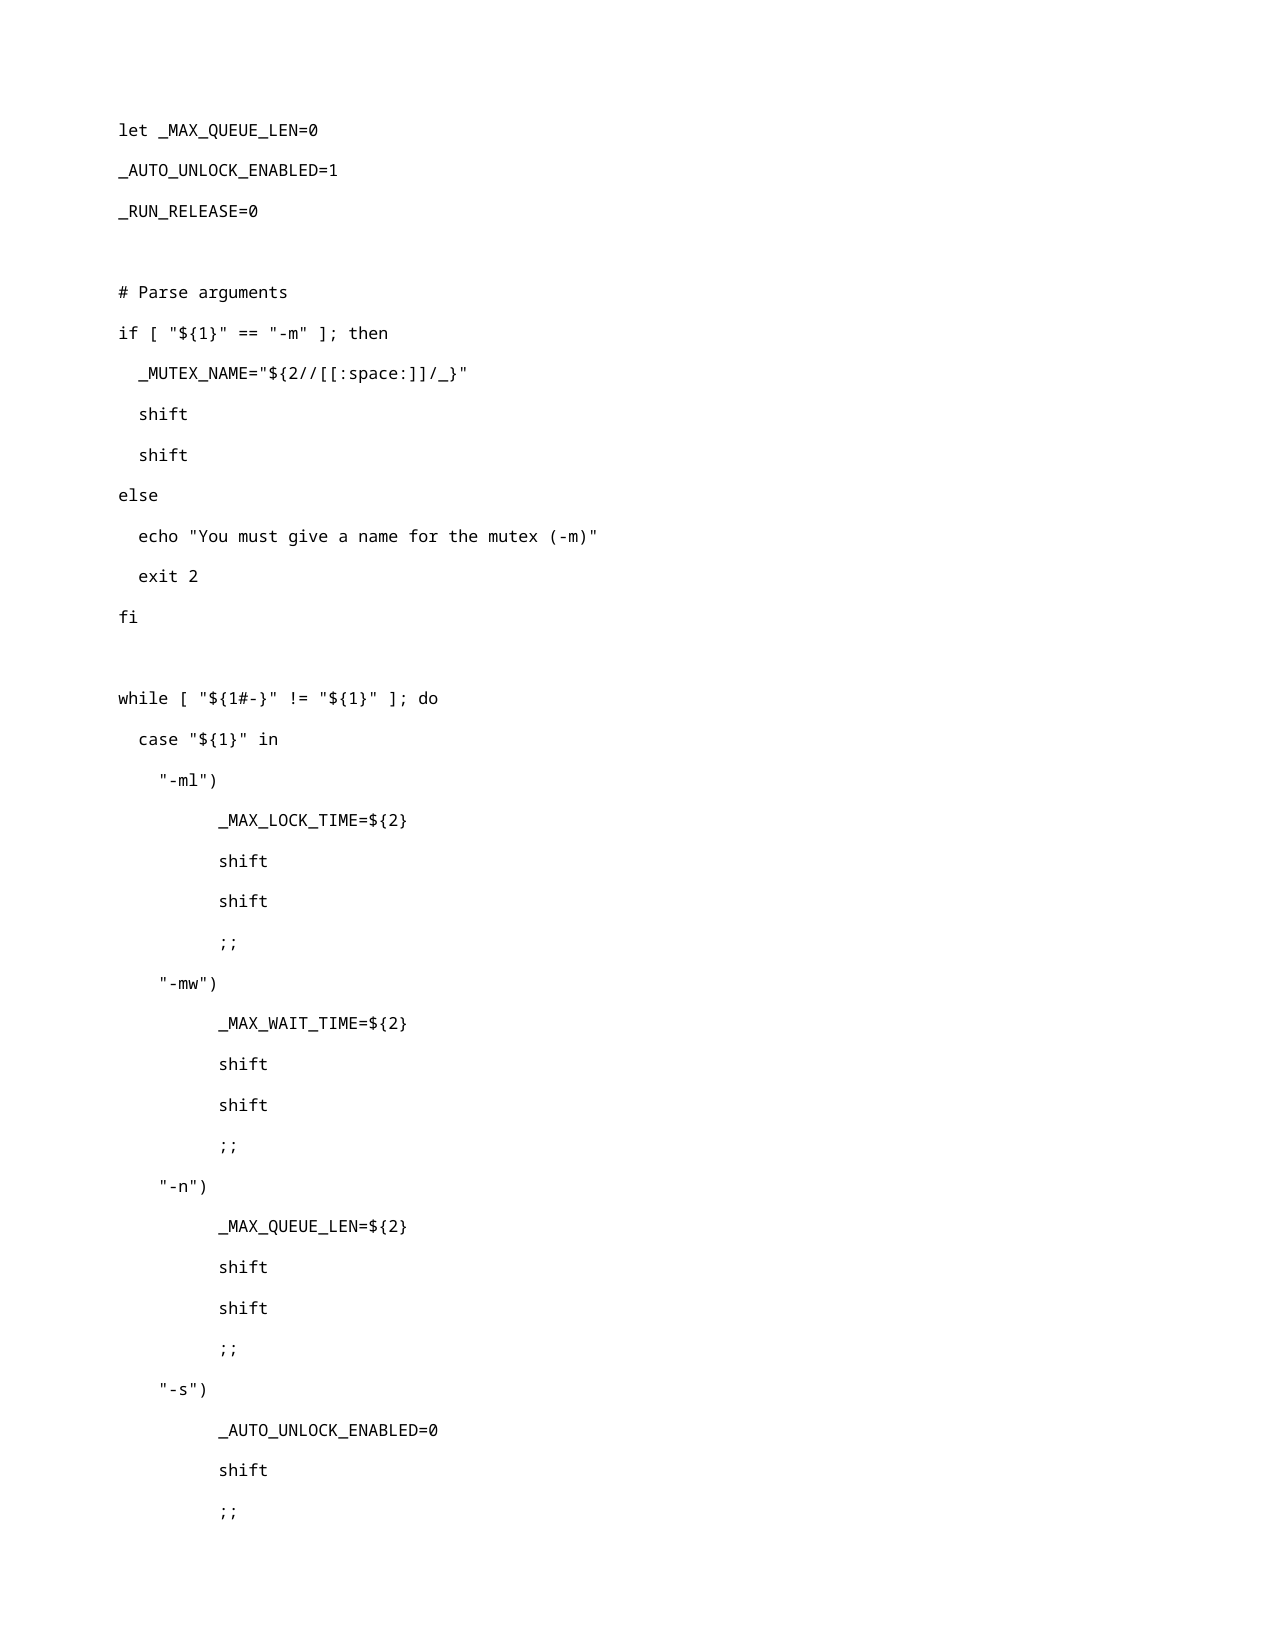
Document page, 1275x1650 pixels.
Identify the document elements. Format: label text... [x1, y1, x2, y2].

text ;; [118, 1499, 1157, 1522]
text if [ "${1}" == "-m" ]; then [118, 321, 1157, 344]
text _RUN_RELEASE=0 [118, 199, 1157, 222]
text shift [118, 1296, 1157, 1319]
text shift [118, 849, 1157, 872]
text ;; [118, 931, 1157, 953]
text _MAX_LOCK_TIME=${2} [118, 809, 1157, 831]
text _MUTEX_NAME="${2//[[:space:]]/_}" [118, 362, 1157, 384]
text _AUTO_UNLOCK_ENABLED=0 [118, 1418, 1157, 1441]
text _MAX_QUEUE_LEN=${2} [118, 1215, 1157, 1238]
text shift [118, 1459, 1157, 1481]
text _MAX_WAIT_TIME=${2} [118, 1012, 1157, 1034]
text "-ml") [118, 768, 1157, 791]
text # Parse arguments [118, 281, 1157, 303]
text shift [118, 402, 1157, 425]
text fi [118, 606, 1157, 628]
text _AUTO_UNLOCK_ENABLED=1 [118, 159, 1157, 181]
text while [ "${1#-}" != "${1}" ]; do [118, 687, 1157, 709]
text "-s") [118, 1377, 1157, 1400]
text ;; [118, 1337, 1157, 1359]
text shift [118, 1256, 1157, 1278]
text shift [118, 890, 1157, 913]
text let _MAX_QUEUE_LEN=0 [118, 118, 1157, 141]
text ;; [118, 1134, 1157, 1156]
text "-mw") [118, 971, 1157, 994]
text exit 2 [118, 565, 1157, 588]
text echo "You must give a name for the mutex (-m)" [118, 524, 1157, 547]
text case "${1}" in [118, 727, 1157, 750]
text else [118, 484, 1157, 506]
text "-n") [118, 1174, 1157, 1197]
text shift [118, 1052, 1157, 1075]
text shift [118, 443, 1157, 466]
text shift [118, 1093, 1157, 1116]
